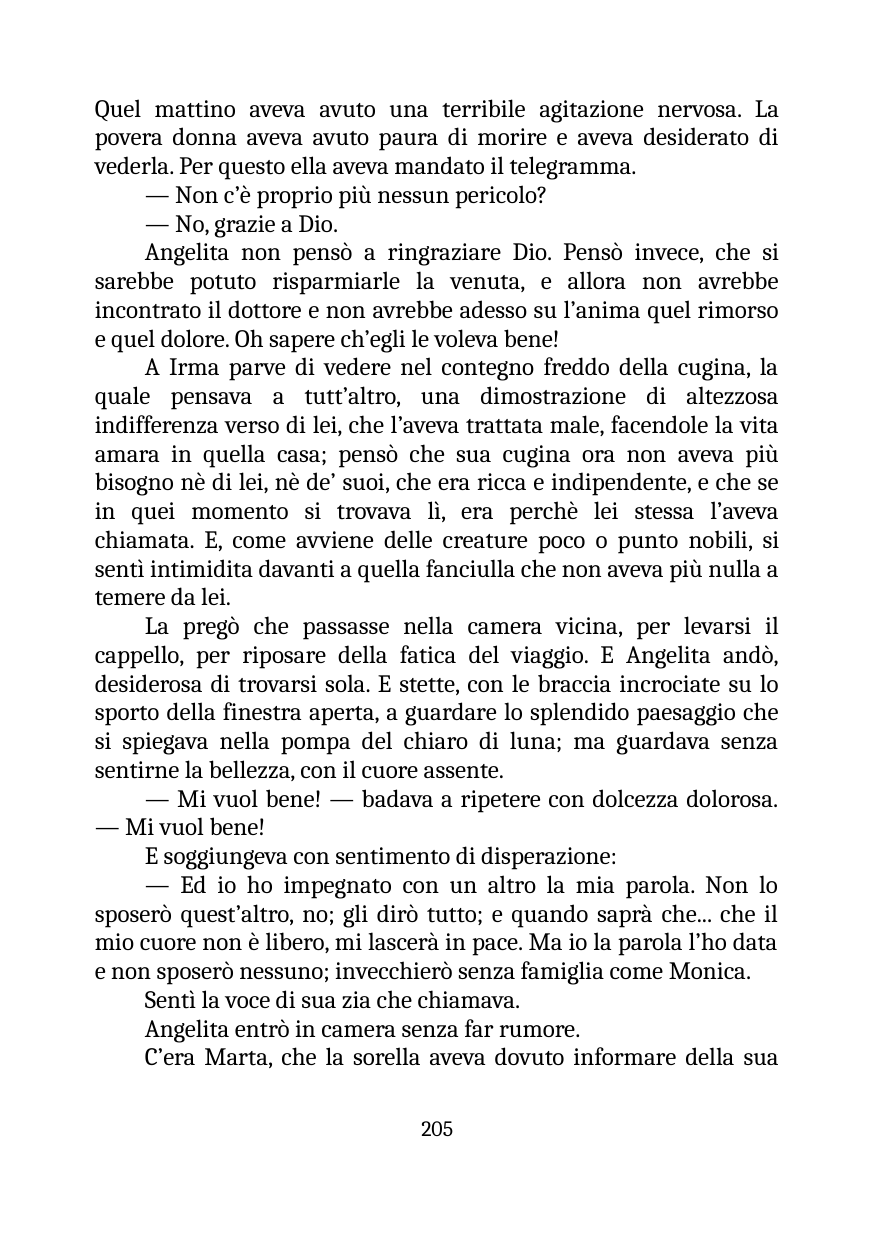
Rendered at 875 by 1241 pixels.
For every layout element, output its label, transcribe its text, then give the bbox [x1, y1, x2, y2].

text Angelita entrò in camera senza far rumore. [94, 1014, 779, 1043]
text C’era Marta, che la sorella aveva dovuto informare della sua [94, 1043, 779, 1072]
text La pregò che passasse nella camera vicina, per levarsi il cappello, per riposare della fatica del viaggio. E Angelita andò, desiderosa di trovarsi sola. E stette, con le braccia incrociate su lo sporto della finestra aperta, a guardare lo splendido paesaggio che si spiegava nella pompa del chiaro di luna; ma guardava senza sentirne la bellezza, con il cuore assente. [94, 612, 779, 784]
text A Irma parve di vedere nel contegno freddo della cugina, la quale pensava a tutt’altro, una dimostrazione di altezzosa indifferenza verso di lei, che l’aveva trattata male, facendole la vita amara in quella casa; pensò che sua cugina ora non aveva più bisogno nè di lei, nè de’ suoi, che era ricca e indipendente, e che se in quei momento si trovava lì, era perchè lei stessa l’aveva chiamata. E, come avviene delle creature poco o punto nobili, si sentì intimidita davanti a quella fanciulla che non aveva più nulla a temere da lei. [94, 353, 779, 612]
text — Non c’è proprio più nessun pericolo? [94, 181, 779, 209]
text Sentì la voce di sua zia che chiamava. [94, 986, 779, 1014]
text — No, grazie a Dio. [94, 209, 779, 238]
text Angelita non pensò a ringraziare Dio. Pensò invece, che si sarebbe potuto risparmiarle la venuta, e allora non avrebbe incontrato il dottore e non avrebbe adesso su l’anima quel rimorso e quel dolore. Oh sapere ch’egli le voleva bene! [94, 238, 779, 353]
text Quel mattino aveva avuto una terribile agitazione nervosa. La povera donna aveva avuto paura di morire e aveva desiderato di vederla. Per questo ella aveva mandato il telegramma. [94, 94, 779, 181]
text — Ed io ho impegnato con un altro la mia parola. Non lo sposerò quest’altro, no; gli dirò tutto; e quando saprà che... che il mio cuore non è libero, mi lascerà in pace. Ma io la parola l’ho data e non sposerò nessuno; invecchierò senza famiglia come Monica. [94, 871, 779, 986]
text — Mi vuol bene! — badava a ripetere con dolcezza dolorosa. — Mi vuol bene! [94, 784, 779, 842]
text E soggiungeva con sentimento di disperazione: [94, 842, 779, 871]
